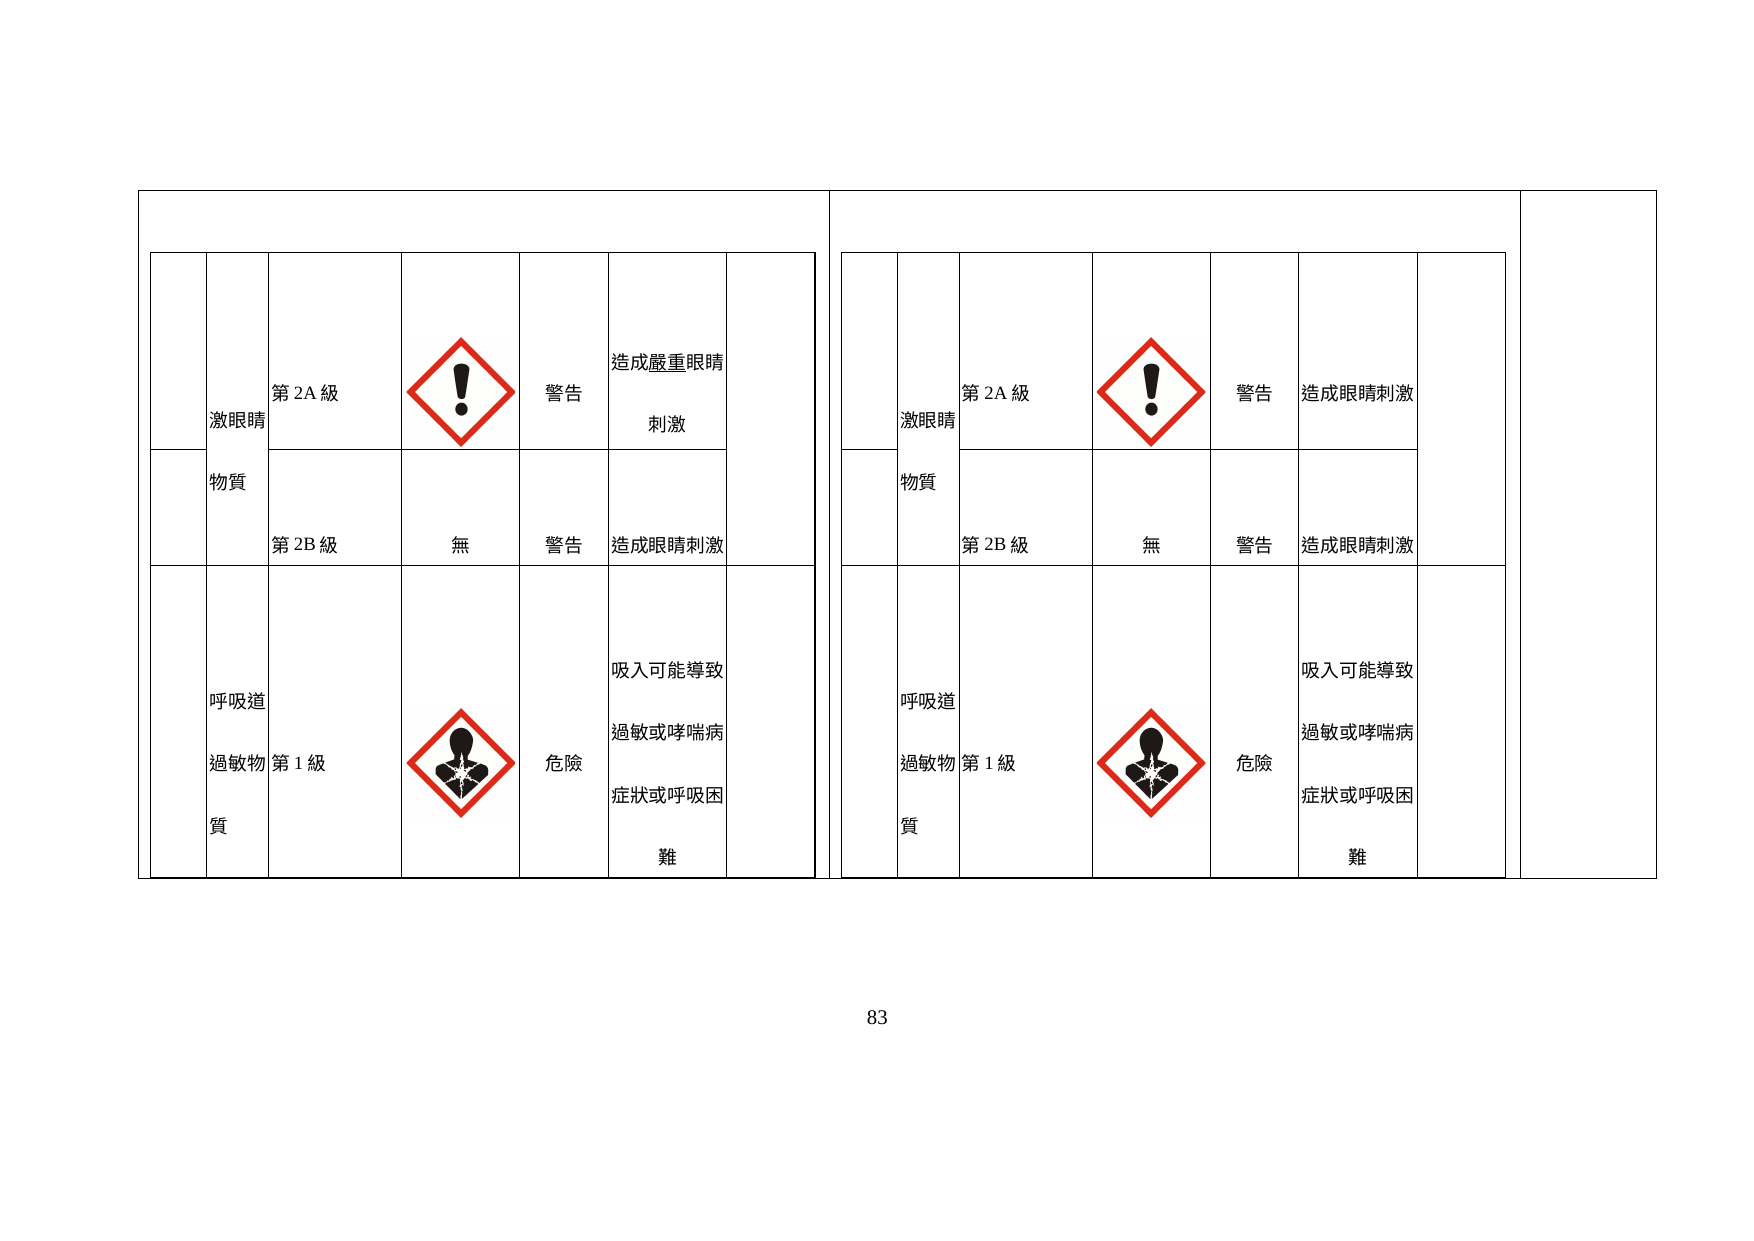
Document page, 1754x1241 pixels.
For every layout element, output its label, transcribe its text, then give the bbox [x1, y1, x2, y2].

table_cell 警告 [520, 450, 608, 565]
table_cell [151, 566, 206, 877]
table_cell 無 [402, 450, 519, 565]
table_cell 第1級 [269, 566, 401, 877]
table_cell [830, 191, 1520, 878]
table_cell 第1級 [960, 566, 1092, 877]
table_cell 危險 [520, 566, 608, 877]
table_cell [402, 253, 519, 449]
table_cell 第2B級 [960, 450, 1092, 565]
table_cell [139, 191, 829, 878]
table_cell 警告 [520, 253, 608, 449]
table_cell [1093, 566, 1210, 877]
table_cell 造成眼睛刺激 [1299, 253, 1417, 449]
table_cell 第2A級 [269, 253, 401, 449]
table_cell [842, 450, 897, 565]
table_cell 呼吸道過敏物質 [898, 566, 959, 877]
table_cell 第2B級 [269, 450, 401, 565]
table_cell [727, 253, 814, 565]
table_cell [1093, 253, 1210, 449]
table_cell 呼吸道過敏物質 [207, 566, 268, 877]
table_cell 造成眼睛刺激 [609, 450, 726, 565]
table_cell [727, 566, 814, 877]
table_cell 造成嚴重眼睛刺激 [609, 253, 726, 449]
table_cell [1418, 566, 1505, 877]
table_cell 警告 [1211, 450, 1298, 565]
table_cell 造成眼睛刺激 [1299, 450, 1417, 565]
table_cell 警告 [1211, 253, 1298, 449]
table_cell 激眼睛物質 [207, 253, 268, 565]
table_cell 吸入可能導致過敏或哮喘病症狀或呼吸困難 [609, 566, 726, 877]
table_cell [842, 253, 897, 449]
table_cell 無 [1093, 450, 1210, 565]
table_cell [151, 253, 206, 449]
table_cell 吸入可能導致過敏或哮喘病症狀或呼吸困難 [1299, 566, 1417, 877]
table_cell [842, 566, 897, 877]
table_cell [402, 566, 519, 877]
table_cell 危險 [1211, 566, 1298, 877]
table_cell [151, 450, 206, 565]
table_cell 激眼睛物質 [898, 253, 959, 565]
table_cell [1521, 191, 1656, 878]
table_cell [1418, 253, 1505, 565]
table_cell 第2A級 [960, 253, 1092, 449]
